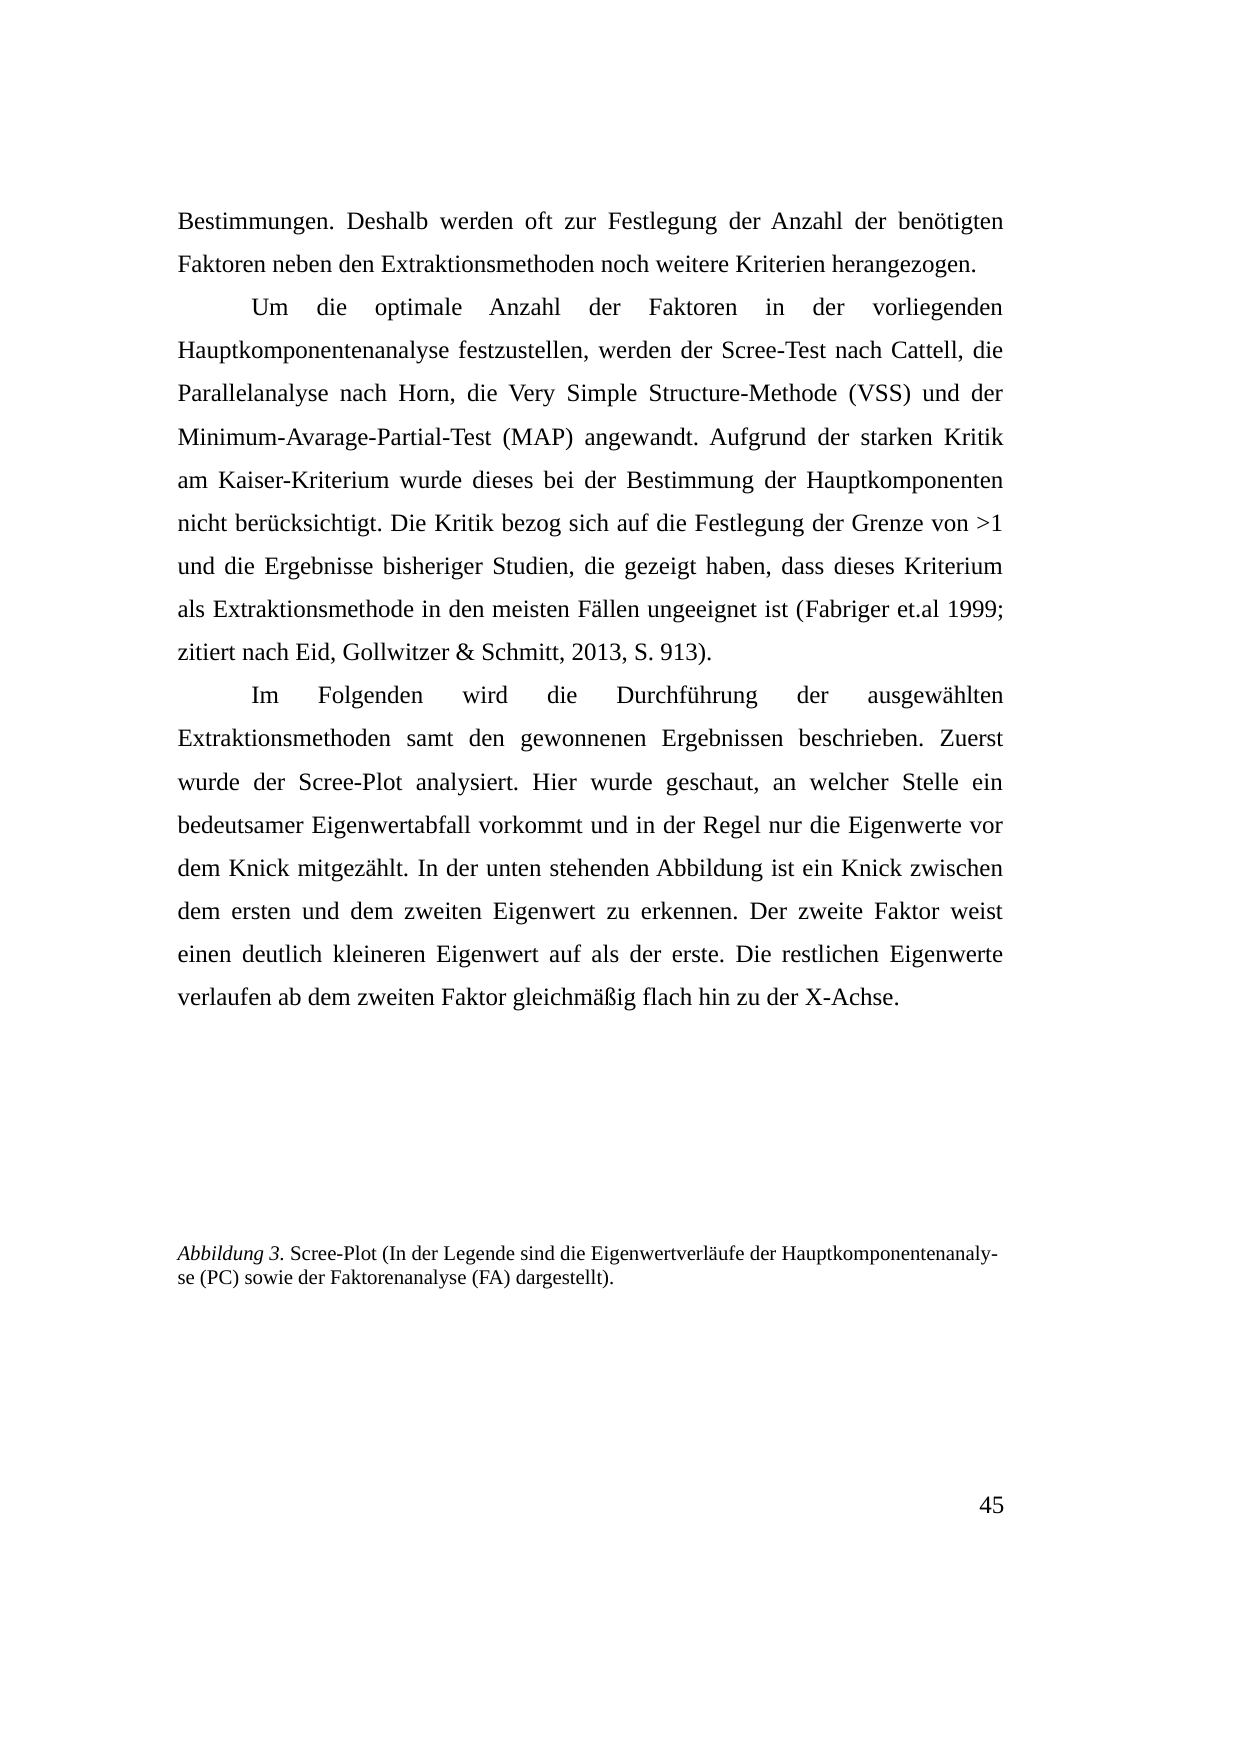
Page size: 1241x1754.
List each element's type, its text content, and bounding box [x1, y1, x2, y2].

text Bestimmungen. Deshalb werden oft zur Festlegung der Anzahl der benötigten Faktoren neben den Extraktionsmethoden noch weitere Kriterien herangezogen. [177, 206, 1004, 278]
text Im Folgenden wird die Durchführung der ausgewählten Extraktionsmethoden samt den gewonnenen Ergebnissen beschrieben. Zuerst wurde der Scree-Plot analysiert. Hier wurde geschaut, an welcher Stelle ein bedeutsamer Eigenwertabfall vorkommt und in der Regel nur die Eigenwerte vor dem Knick mitgezählt. In der unten stehenden Abbildung ist ein Knick zwischen dem ersten und dem zweiten Eigenwert zu erkennen. Der zweite Faktor weist einen deutlich kleineren Eigenwert auf als der erste. Die restlichen Eigenwerte verlaufen ab dem zweiten Faktor gleichmäßig flach hin zu der X-Achse. [177, 680, 1004, 1011]
text Um die optimale Anzahl der Faktoren in der vorliegenden Hauptkomponentenanalyse festzustellen, werden der Scree-Test nach Cattell, die Parallelanalyse nach Horn, die Very Simple Structure-Methode (VSS) und der Minimum-Avarage-Partial-Test (MAP) angewandt. Aufgrund der starken Kritik am Kaiser-Kriterium wurde dieses bei der Bestimmung der Hauptkomponenten nicht berücksichtigt. Die Kritik bezog sich auf die Festlegung der Grenze von >1 und die Ergebnisse bisheriger Studien, die gezeigt haben, dass dieses Kriterium als Extraktionsmethode in den meisten Fällen ungeeignet ist (Fabriger et.al 1999; zitiert nach Eid, Gollwitzer & Schmitt, 2013, S. 913). [177, 292, 1004, 666]
text Abbildung 3. Scree-Plot (In der Legende sind die Eigenwertverläufe der Hauptkomponentenanaly- se (PC) sowie der Faktorenanalyse (FA) dargestellt). [177, 1241, 1004, 1289]
